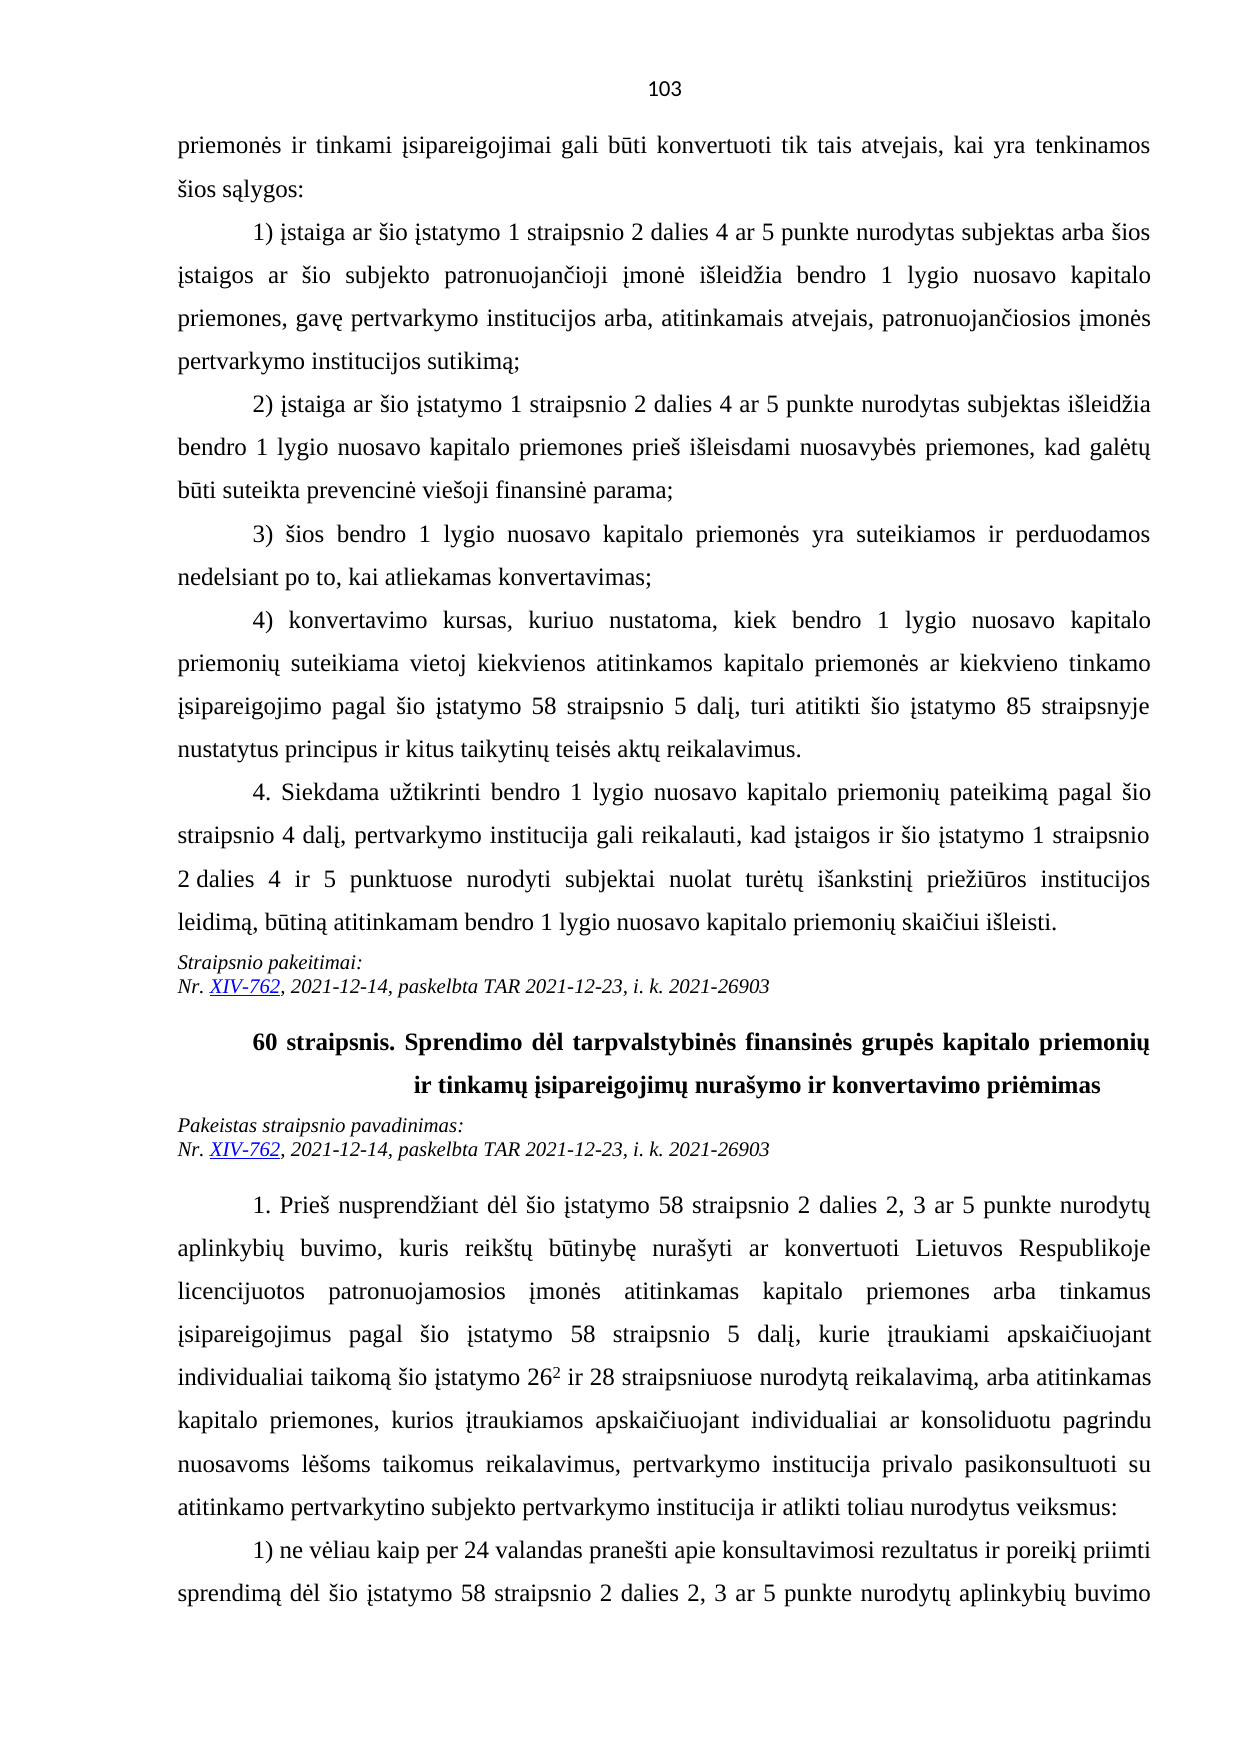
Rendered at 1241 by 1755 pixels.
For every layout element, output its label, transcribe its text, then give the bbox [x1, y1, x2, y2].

text Nr. XIV-762, 2021-12-14, paskelbta TAR 2021-12-23, i. k. 2021-26903 [177, 974, 1152, 998]
text Straipsnio pakeitimai: [177, 950, 1152, 974]
text Pakeistas straipsnio pavadinimas: [177, 1113, 1152, 1137]
text 2) įstaiga ar šio įstatymo 1 straipsnio 2 dalies 4 ar 5 punkte nurodytas subjektas išleidžia bendro 1 lygio nuosavo kapitalo priemones prieš išleisdami nuosavybės priemones, kad galėtų būti suteikta prevencinė viešoji finansinė parama; [177, 389, 1152, 504]
text 1) įstaiga ar šio įstatymo 1 straipsnio 2 dalies 4 ar 5 punkte nurodytas subjektas arba šios įstaigos ar šio subjekto patronuojančioji įmonė išleidžia bendro 1 lygio nuosavo kapitalo priemones, gavę pertvarkymo institucijos arba, atitinkamais atvejais, patronuojančiosios įmonės pertvarkymo institucijos sutikimą; [177, 217, 1152, 375]
text 60 straipsnis. Sprendimo dėl tarpvalstybinės finansinės grupės kapitalo priemonių ir tinkamų įsipareigojimų nurašymo ir konvertavimo priėmimas [252, 1027, 1152, 1099]
text 1. Prieš nusprendžiant dėl šio įstatymo 58 straipsnio 2 dalies 2, 3 ar 5 punkte nurodytų aplinkybių buvimo, kuris reikštų būtinybę nurašyti ar konvertuoti Lietuvos Respublikoje licencijuotos patronuojamosios įmonės atitinkamas kapitalo priemones arba tinkamus įsipareigojimus pagal šio įstatymo 58 straipsnio 5 dalį, kurie įtraukiami apskaičiuojant individualiai taikomą šio įstatymo 262 ir 28 straipsniuose nurodytą reikalavimą, arba atitinkamas kapitalo priemones, kurios įtraukiamos apskaičiuojant individualiai ar konsoliduotu pagrindu nuosavoms lėšoms taikomus reikalavimus, pertvarkymo institucija privalo pasikonsultuoti su atitinkamo pertvarkytino subjekto pertvarkymo institucija ir atlikti toliau nurodytus veiksmus: [177, 1190, 1152, 1521]
text 3) šios bendro 1 lygio nuosavo kapitalo priemonės yra suteikiamos ir perduodamos nedelsiant po to, kai atliekamas konvertavimas; [177, 519, 1152, 591]
text 4. Siekdama užtikrinti bendro 1 lygio nuosavo kapitalo priemonių pateikimą pagal šio straipsnio 4 dalį, pertvarkymo institucija gali reikalauti, kad įstaigos ir šio įstatymo 1 straipsnio 2 dalies 4 ir 5 punktuose nurodyti subjektai nuolat turėtų išankstinį priežiūros institucijos leidimą, būtiną atitinkamam bendro 1 lygio nuosavo kapitalo priemonių skaičiui išleisti. [177, 777, 1152, 936]
text Nr. XIV-762, 2021-12-14, paskelbta TAR 2021-12-23, i. k. 2021-26903 [177, 1137, 1152, 1161]
text priemonės ir tinkami įsipareigojimai gali būti konvertuoti tik tais atvejais, kai yra tenkinamos šios sąlygos: [177, 131, 1152, 202]
text 1) ne vėliau kaip per 24 valandas pranešti apie konsultavimosi rezultatus ir poreikį priimti sprendimą dėl šio įstatymo 58 straipsnio 2 dalies 2, 3 ar 5 punkte nurodytų aplinkybių buvimo [177, 1535, 1152, 1607]
text 4) konvertavimo kursas, kuriuo nustatoma, kiek bendro 1 lygio nuosavo kapitalo priemonių suteikiama vietoj kiekvienos atitinkamos kapitalo priemonės ar kiekvieno tinkamo įsipareigojimo pagal šio įstatymo 58 straipsnio 5 dalį, turi atitikti šio įstatymo 85 straipsnyje nustatytus principus ir kitus taikytinų teisės aktų reikalavimus. [177, 605, 1152, 763]
